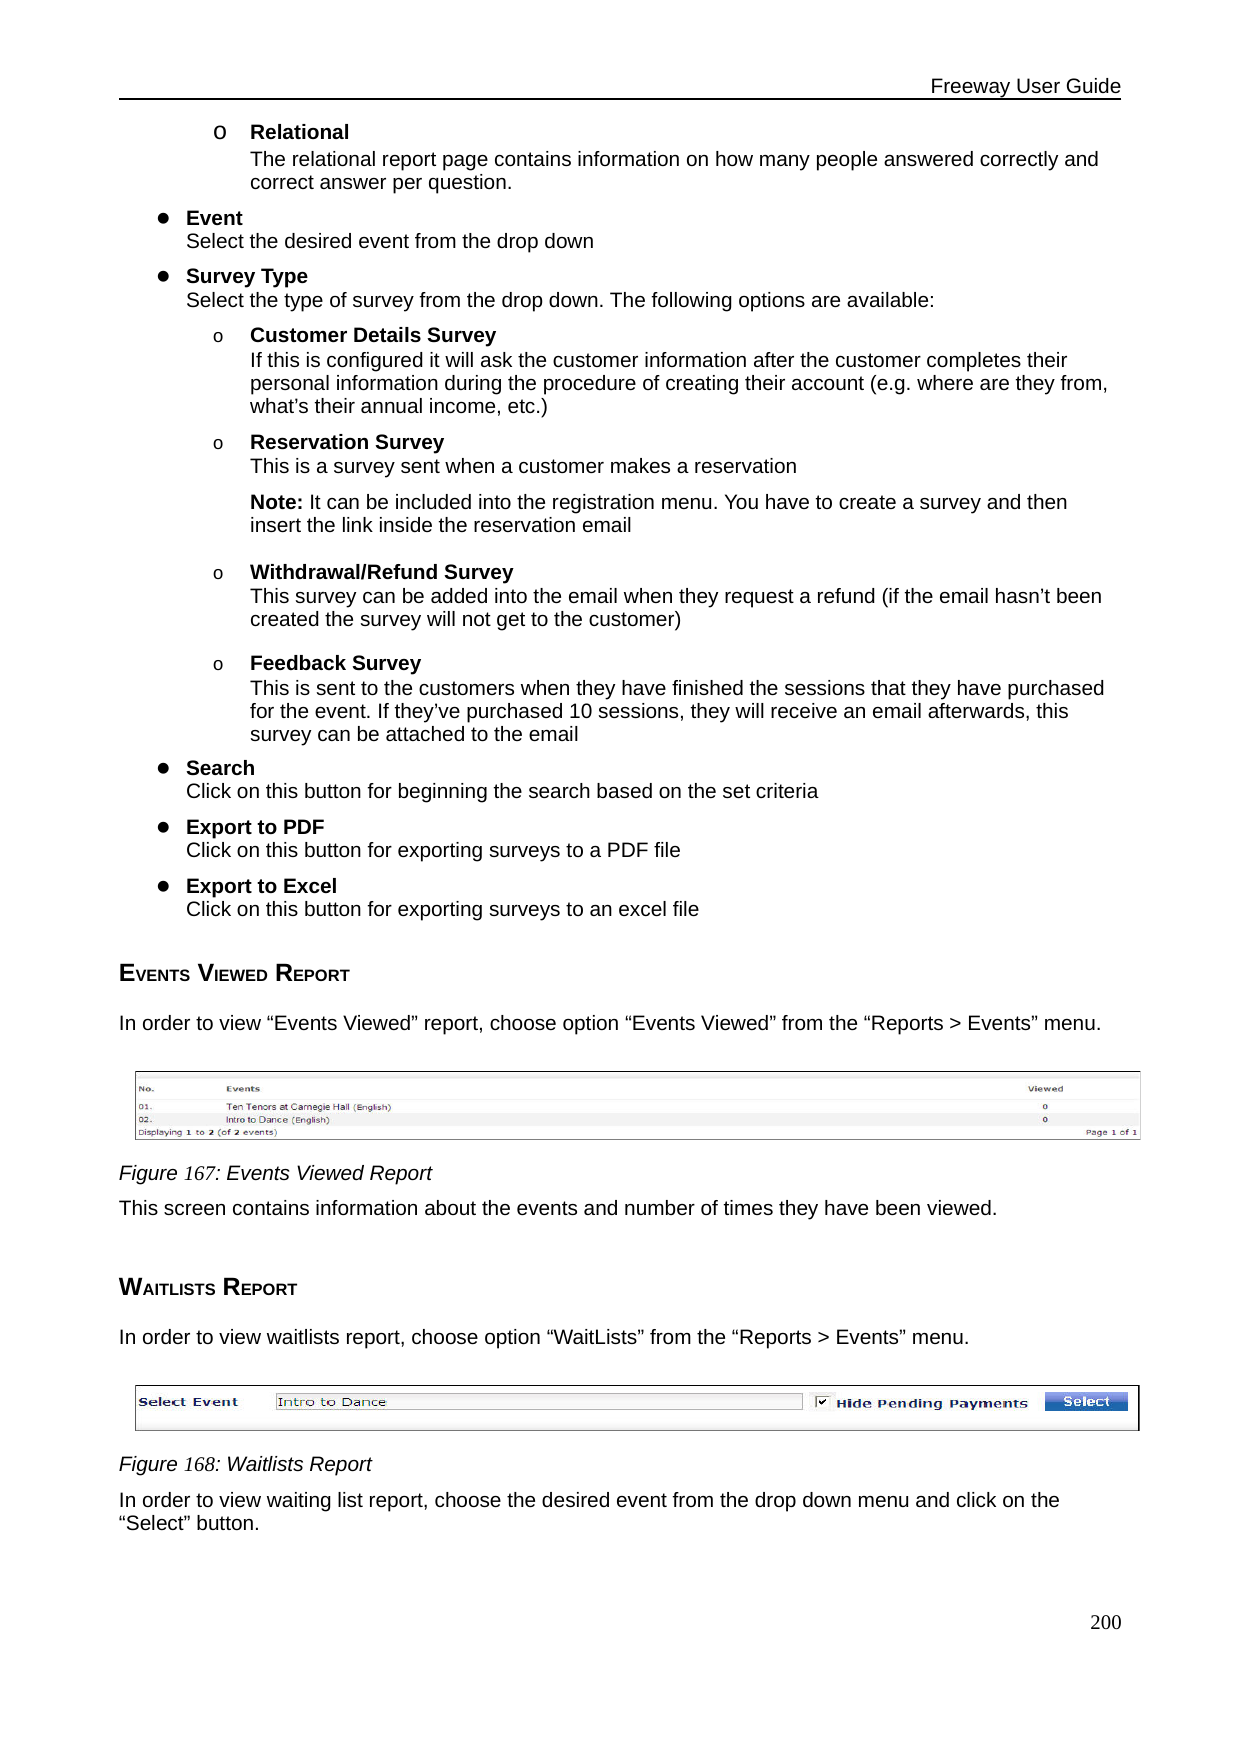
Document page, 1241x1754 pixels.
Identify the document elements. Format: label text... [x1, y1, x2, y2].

list Export to PDF Click on this button for exporting surveys to a PDF file [156, 816, 1121, 862]
list Reservation Survey This is a survey sent when a customer makes a reservation [212, 431, 1121, 478]
list Feedback Survey This is sent to the customers when they have finished the sessions that they have purchased for the event. If they’ve purchased 10 sessions, they will receive an email afterwards, this survey can be attached to the email [212, 652, 1121, 746]
subtitle Waitlists Report [119, 1273, 1121, 1301]
list Relational The relational report page contains information on how many people answered correctly and correct answer per question. [212, 119, 1121, 193]
subtitle Events Viewed Report [119, 958, 1121, 986]
list Customer Details Survey If this is configured it will ask the customer information after the customer completes their personal information during the procedure of creating their account (e.g. where are they from, what’s their annual income, etc.) [212, 324, 1121, 418]
text Figure 167: Events Viewed Report [119, 1161, 1121, 1184]
list Export to Excel Click on this button for exporting surveys to an excel file [156, 874, 1121, 921]
list Withdrawal/Refund Survey This survey can be added into the email when they request a refund (if the email hasn’t been created the survey will not get to the customer) [212, 560, 1121, 631]
list Search Click on this button for beginning the search based on the set criteria [156, 757, 1121, 803]
picture [135, 1385, 1140, 1431]
text In order to view “Events Viewed” report, choose option “Events Viewed” from the “Reports > Events” menu. [119, 1011, 1121, 1034]
text This screen contains information about the events and number of times they have been viewed. [119, 1197, 1121, 1220]
text In order to view waitlists report, choose option “WaitLists” from the “Reports > Events” menu. [119, 1326, 1121, 1349]
list Event Select the desired event from the drop down [156, 206, 1121, 252]
text In order to view waiting list report, choose the desired event from the drop down menu and click on the “Select” button. [119, 1488, 1121, 1535]
text Note: It can be included into the registration menu. You have to create a survey and then insert the link inside the reservation email [250, 491, 1121, 537]
list Survey Type Select the type of survey from the drop down. The following options are available: [156, 265, 1121, 311]
picture [135, 1071, 1141, 1140]
text Figure 168: Waitlists Report [119, 1452, 1121, 1476]
